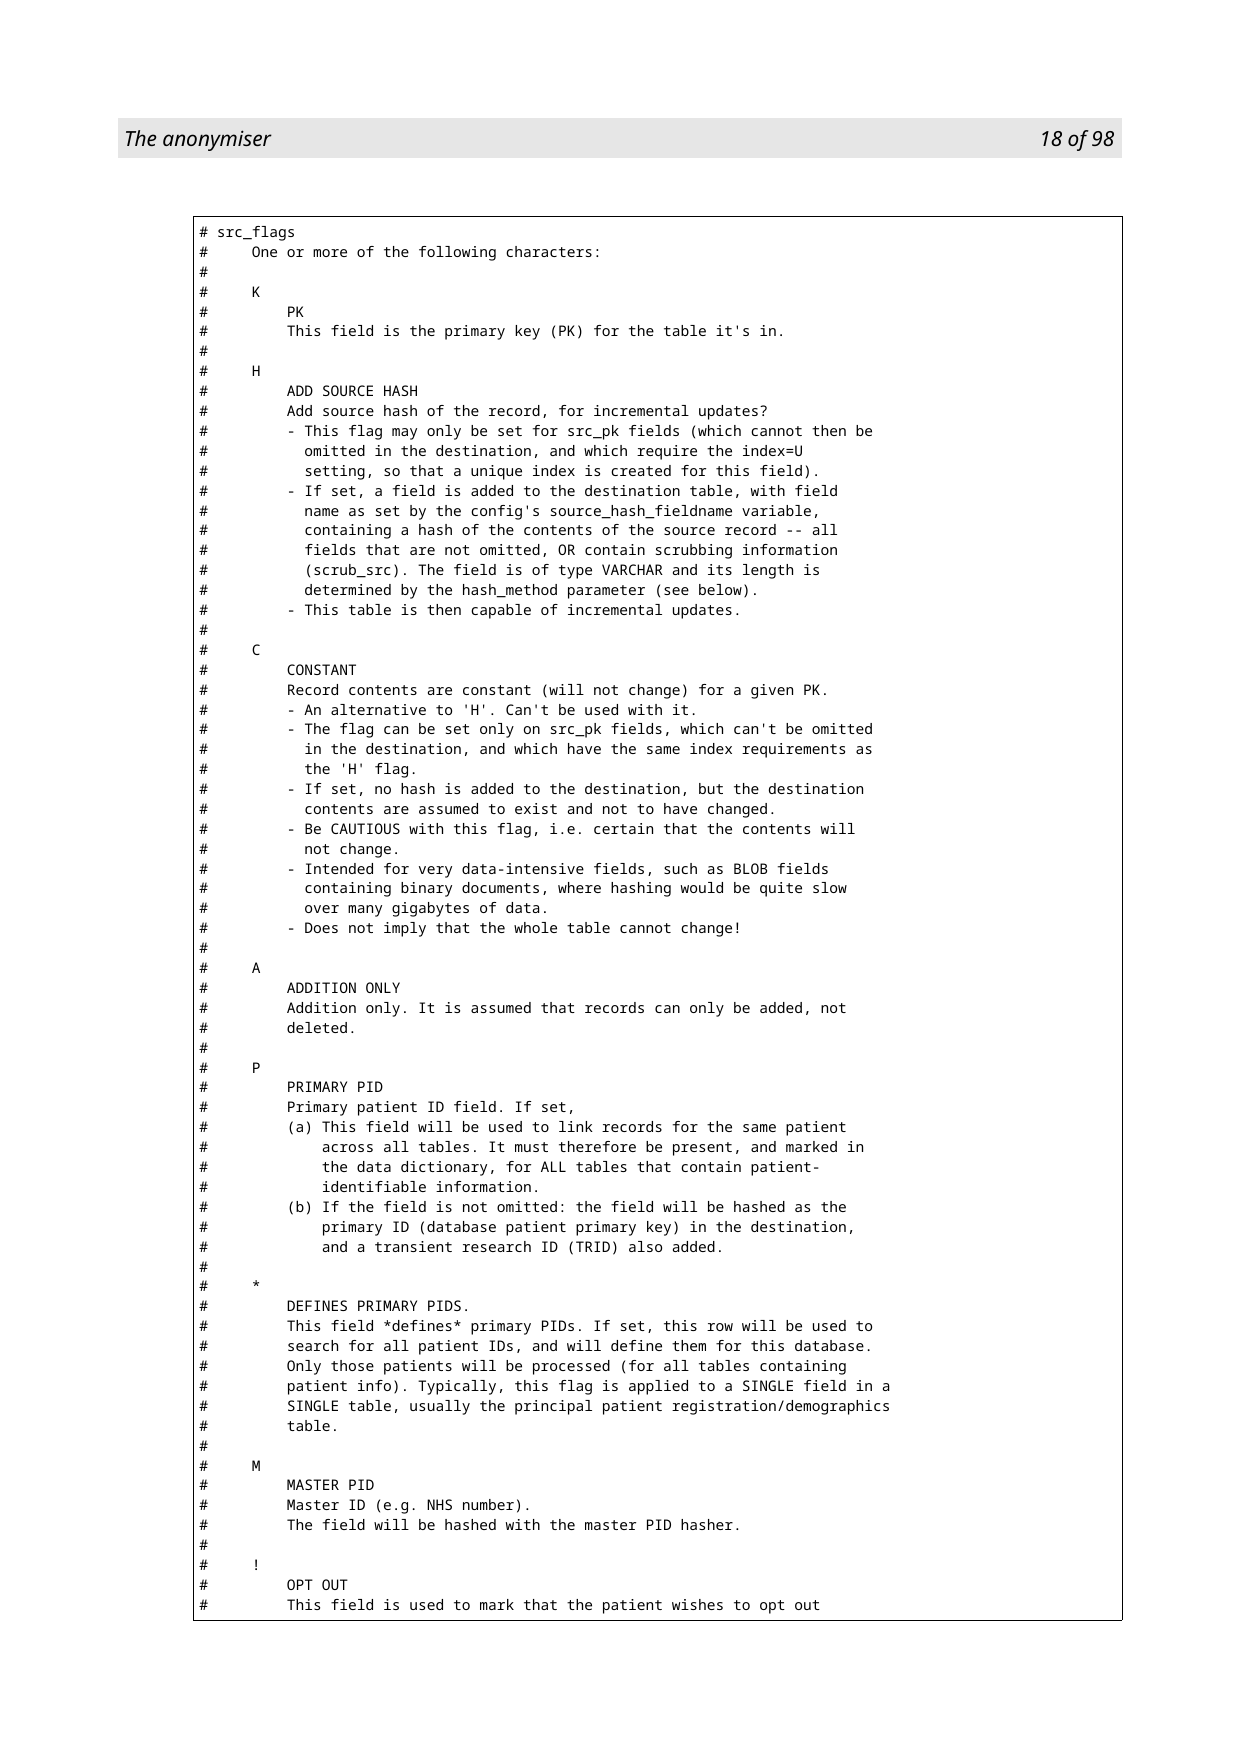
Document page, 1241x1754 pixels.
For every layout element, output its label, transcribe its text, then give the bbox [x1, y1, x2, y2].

table_header # src_flags # One or more of the following characters: # # K # PK # This field is the primary key (PK) for the table it's in. # # H # ADD SOURCE HASH # Add source hash of the record, for incremental updates? # - This flag may only be set for src_pk fields (which cannot then be # omitted in the destination, and which require the index=U # setting, so that a unique index is created for this field). # - If set, a field is added to the destination table, with field # name as set by the config's source_hash_fieldname variable, # containing a hash of the contents of the source record -- all # fields that are not omitted, OR contain scrubbing information # (scrub_src). The field is of type VARCHAR and its length is # determined by the hash_method parameter (see below). # - This table is then capable of incremental updates. # # C # CONSTANT # Record contents are constant (will not change) for a given PK. # - An alternative to 'H'. Can't be used with it. # - The flag can be set only on src_pk fields, which can't be omitted # in the destination, and which have the same index requirements as # the 'H' flag. # - If set, no hash is added to the destination, but the destination # contents are assumed to exist and not to have changed. # - Be CAUTIOUS with this flag, i.e. certain that the contents will # not change. # - Intended for very data-intensive fields, such as BLOB fields # containing binary documents, where hashing would be quite slow # over many gigabytes of data. # - Does not imply that the whole table cannot change! # # A # ADDITION ONLY # Addition only. It is assumed that records can only be added, not # deleted. # # P # PRIMARY PID # Primary patient ID field. If set, # (a) This field will be used to link records for the same patient # across all tables. It must therefore be present, and marked in # the data dictionary, for ALL tables that contain patient- # identifiable information. # (b) If the field is not omitted: the field will be hashed as the # primary ID (database patient primary key) in the destination, # and a transient research ID (TRID) also added. # # * # DEFINES PRIMARY PIDS. # This field *defines* primary PIDs. If set, this row will be used to # search for all patient IDs, and will define them for this database. # Only those patients will be processed (for all tables containing # patient info). Typically, this flag is applied to a SINGLE field in a # SINGLE table, usually the principal patient registration/demographics # table. # # M # MASTER PID # Master ID (e.g. NHS number). # The field will be hashed with the master PID hasher. # # ! # OPT OUT # This field is used to mark that the patient wishes to opt out [194, 217, 1122, 1620]
